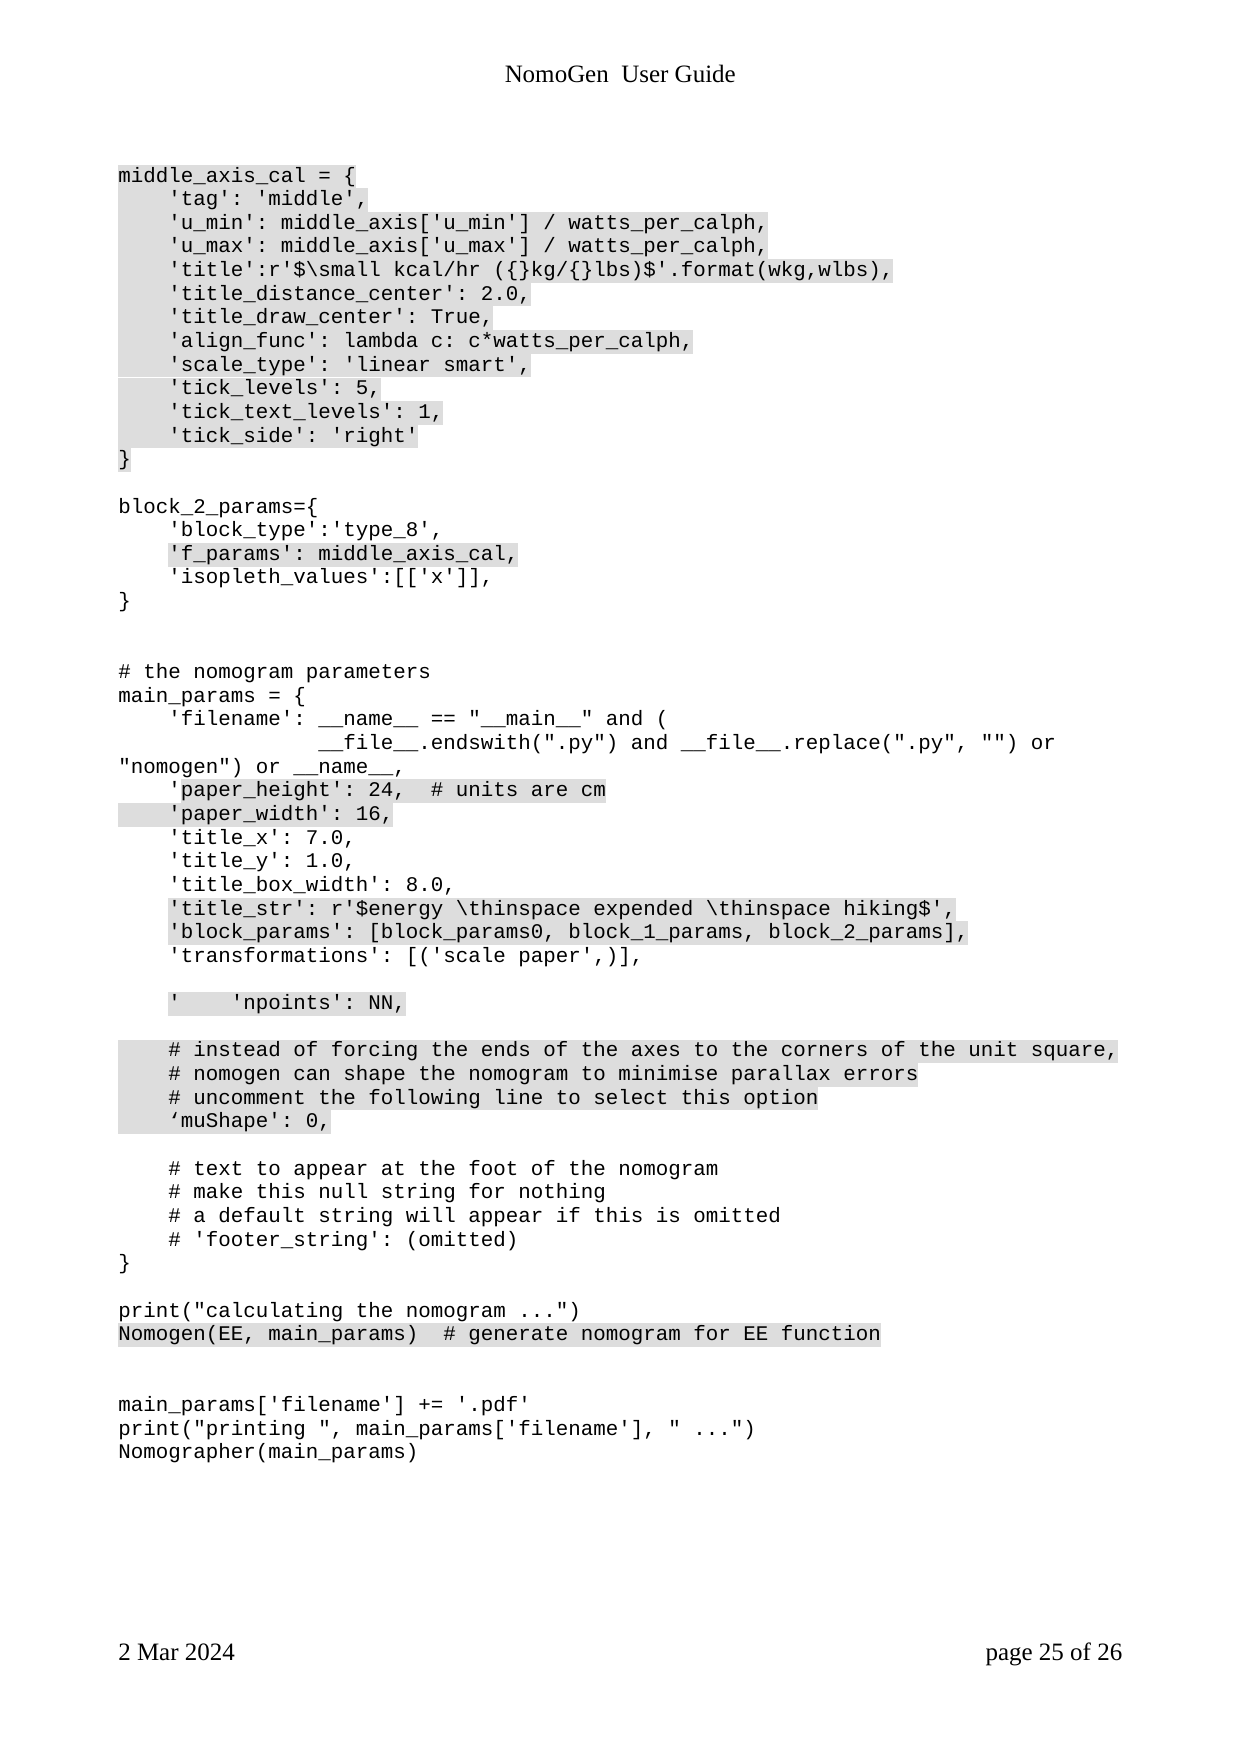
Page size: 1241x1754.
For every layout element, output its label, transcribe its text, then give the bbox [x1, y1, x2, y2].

text print("printing ", main_params['filename'], " ...") [118, 1418, 1122, 1441]
text 'u_min': middle_axis['u_min'] / watts_per_calph, [118, 212, 1122, 236]
text # a default string will appear if this is omitted [118, 1205, 1122, 1229]
text main_params['filename'] += '.pdf' [118, 1394, 1122, 1418]
text } [118, 448, 1122, 472]
text # 'footer_string': (omitted) [118, 1229, 1122, 1252]
text 'tag': 'middle', [118, 188, 1122, 212]
text 'block_type':'type_8', [118, 519, 1122, 543]
text # uncomment the following line to select this option [118, 1087, 1122, 1110]
text # the nomogram parameters [118, 661, 1122, 685]
text 'scale_type': 'linear smart', [118, 354, 1122, 377]
text main_params = { [118, 685, 1122, 708]
text 'title_draw_center': True, [118, 306, 1122, 330]
text } [118, 1252, 1122, 1276]
text middle_axis_cal = { [118, 164, 1122, 188]
text 'isopleth_values':[['x']], [118, 567, 1122, 590]
text __file__.endswith(".py") and __file__.replace(".py", "") or "nomogen") or __name__, [118, 732, 1122, 779]
text 'block_params': [block_params0, block_1_params, block_2_params], [118, 921, 1122, 945]
text # text to appear at the foot of the nomogram [118, 1158, 1122, 1181]
text block_2_params={ [118, 496, 1122, 519]
text # make this null string for nothing [118, 1181, 1122, 1205]
text Nomographer(main_params) [118, 1441, 1122, 1465]
text 'tick_levels': 5, [118, 377, 1122, 401]
text 'align_func': lambda c: c*watts_per_calph, [118, 330, 1122, 354]
text 'tick_side': 'right' [118, 425, 1122, 448]
text print("calculating the nomogram ...") [118, 1299, 1122, 1323]
text 'transformations': [('scale paper',)], [118, 945, 1122, 968]
text 'title_x': 7.0, [118, 827, 1122, 850]
text 'paper_width': 16, [118, 803, 1122, 827]
text 'f_params': middle_axis_cal, [118, 543, 1122, 567]
text 'tick_text_levels': 1, [118, 401, 1122, 425]
text ‘muShape': 0, [118, 1110, 1122, 1134]
text 'filename': __name__ == "__main__" and ( [118, 708, 1122, 732]
text # nomogen can shape the nomogram to minimise parallax errors [118, 1063, 1122, 1087]
text 'paper_height': 24, # units are cm [118, 779, 1122, 803]
text 'title_y': 1.0, [118, 850, 1122, 874]
text 'title_box_width': 8.0, [118, 874, 1122, 898]
text 'title_str': r'$energy \thinspace expended \thinspace hiking$', [118, 898, 1122, 921]
text ' 'npoints': NN, [118, 992, 1122, 1016]
text # instead of forcing the ends of the axes to the corners of the unit square, [118, 1039, 1122, 1063]
text Nomogen(EE, main_params) # generate nomogram for EE function [118, 1323, 1122, 1347]
text 'title':r'$\small kcal/hr ({}kg/{}lbs)$'.format(wkg,wlbs), [118, 259, 1122, 283]
text 'title_distance_center': 2.0, [118, 283, 1122, 306]
text 'u_max': middle_axis['u_max'] / watts_per_calph, [118, 236, 1122, 259]
text } [118, 590, 1122, 614]
